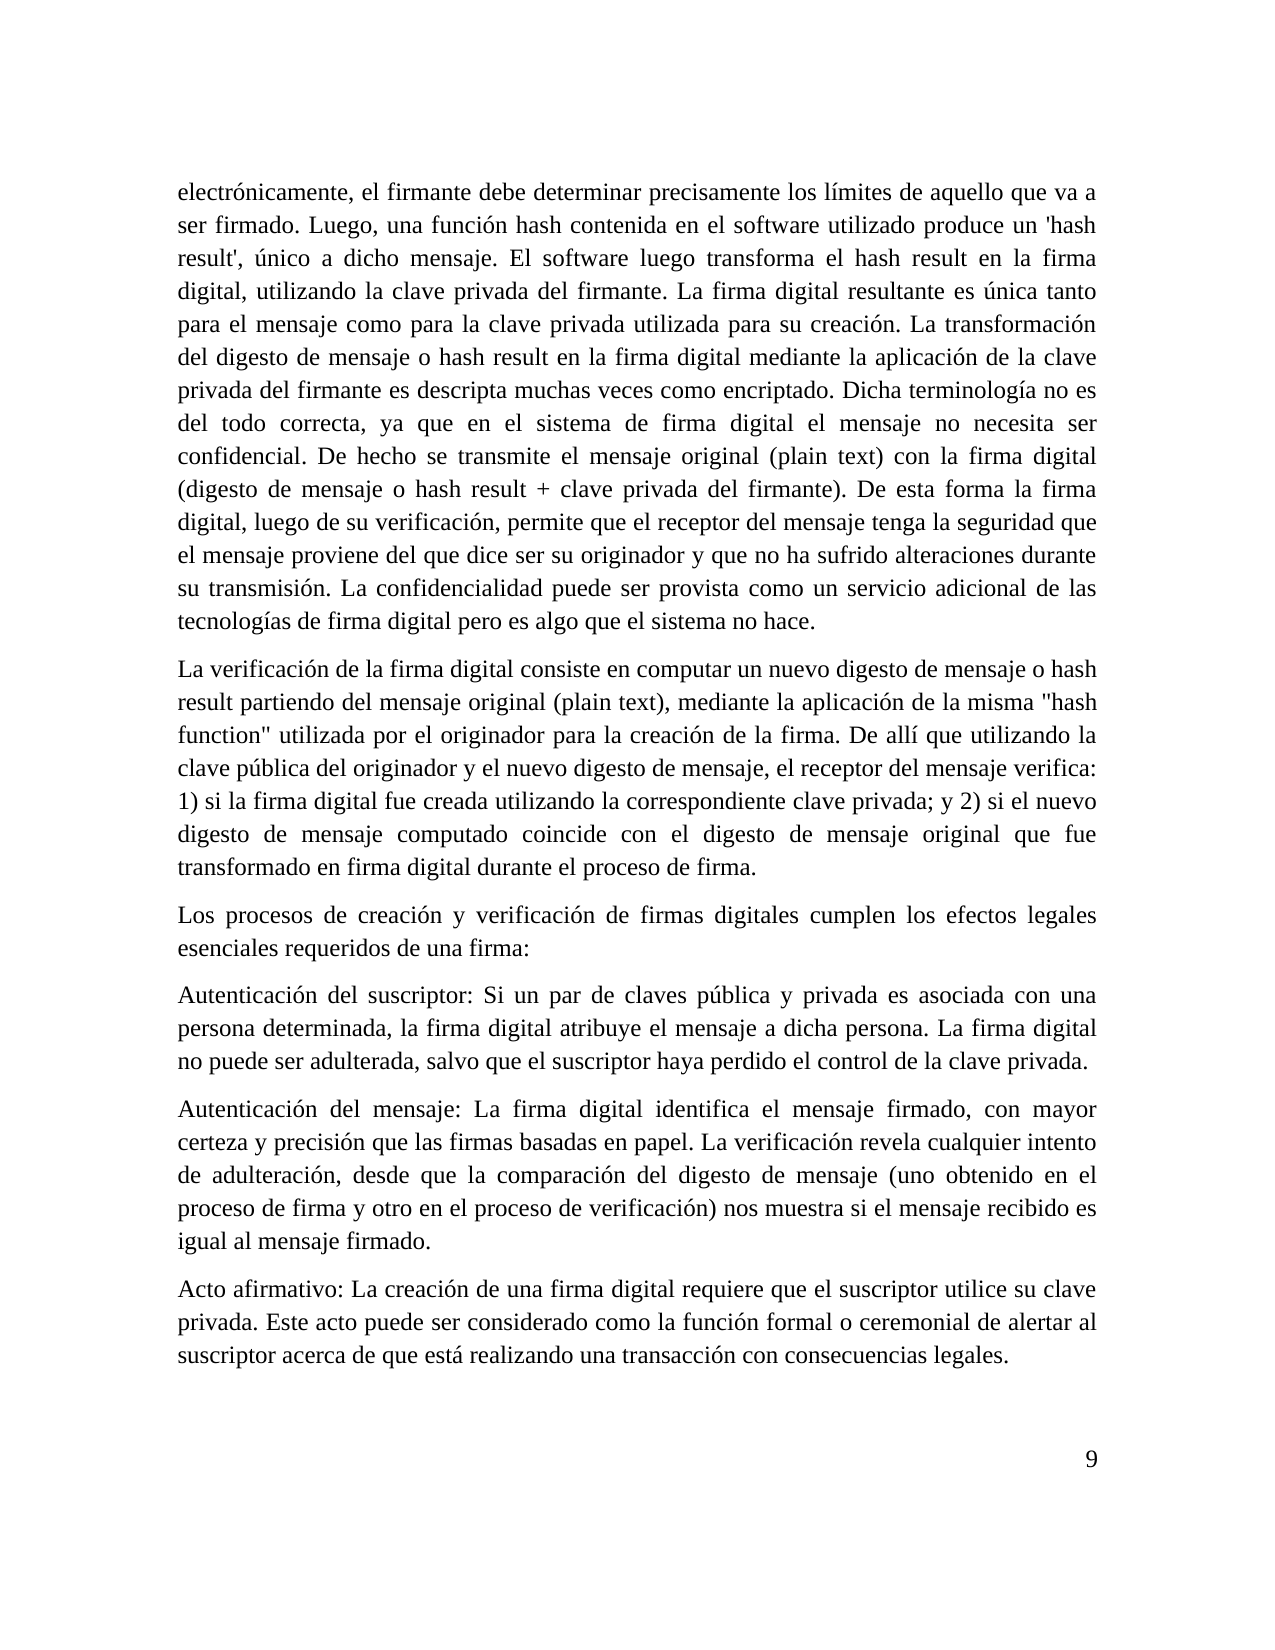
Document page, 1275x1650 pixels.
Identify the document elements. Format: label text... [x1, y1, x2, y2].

text Acto afirmativo: La creación de una firma digital requiere que el suscriptor utilice su clave privada. Este acto puede ser considerado como la función formal o ceremonial de alertar al suscriptor acerca de que está realizando una transacción con consecuencias legales. [177, 1274, 1098, 1368]
text La verificación de la firma digital consiste en computar un nuevo digesto de mensaje o hash result partiendo del mensaje original (plain text), mediante la aplicación de la misma "hash function" utilizada por el originador para la creación de la firma. De allí que utilizando la clave pública del originador y el nuevo digesto de mensaje, el receptor del mensaje verifica: 1) si la firma digital fue creada utilizando la correspondiente clave privada; y 2) si el nuevo digesto de mensaje computado coincide con el digesto de mensaje original que fue transformado en firma digital durante el proceso de firma. [177, 654, 1098, 881]
text Autenticación del mensaje: La firma digital identifica el mensaje firmado, con mayor certeza y precisión que las firmas basadas en papel. La verificación revela cualquier intento de adulteración, desde que la comparación del digesto de mensaje (uno obtenido en el proceso de firma y otro en el proceso de verificación) nos muestra si el mensaje recibido es igual al mensaje firmado. [177, 1094, 1098, 1255]
text electrónicamente, el firmante debe determinar precisamente los límites de aquello que va a ser firmado. Luego, una función hash contenida en el software utilizado produce un 'hash result', único a dicho mensaje. El software luego transforma el hash result en la firma digital, utilizando la clave privada del firmante. La firma digital resultante es única tanto para el mensaje como para la clave privada utilizada para su creación. La transformación del digesto de mensaje o hash result en la firma digital mediante la aplicación de la clave privada del firmante es descripta muchas veces como encriptado. Dicha terminología no es del todo correcta, ya que en el sistema de firma digital el mensaje no necesita ser confidencial. De hecho se transmite el mensaje original (plain text) con la firma digital (digesto de mensaje o hash result + clave privada del firmante). De esta forma la firma digital, luego de su verificación, permite que el receptor del mensaje tenga la seguridad que el mensaje proviene del que dice ser su originador y que no ha sufrido alteraciones durante su transmisión. La confidencialidad puede ser provista como un servicio adicional de las tecnologías de firma digital pero es algo que el sistema no hace. [177, 177, 1098, 635]
text Los procesos de creación y verificación de firmas digitales cumplen los efectos legales esenciales requeridos de una firma: [177, 900, 1098, 962]
text Autenticación del suscriptor: Si un par de claves pública y privada es asociada con una persona determinada, la firma digital atribuye el mensaje a dicha persona. La firma digital no puede ser adulterada, salvo que el suscriptor haya perdido el control de la clave privada. [177, 980, 1098, 1075]
